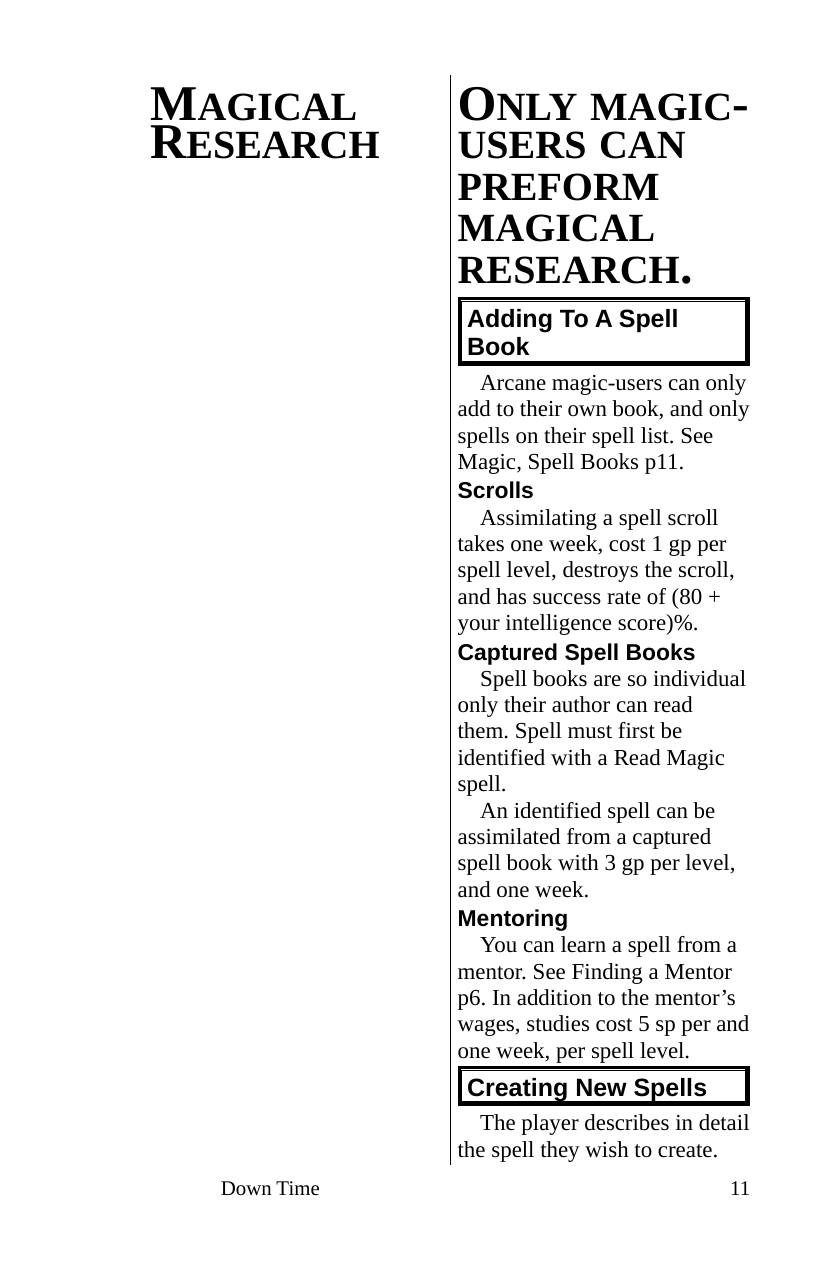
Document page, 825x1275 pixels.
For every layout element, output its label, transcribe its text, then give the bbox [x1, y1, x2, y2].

text The player describes in detail the spell they wish to create. [457, 1109, 750, 1162]
subtitle Creating New Spells [462, 1071, 745, 1101]
text Arcane magic-users can only add to their own book, and only spells on their spell list. See Magic, Spell Books p7. [457, 369, 750, 474]
text An identified spell can be assimilated from a captured spell book with 3 gp per level, and one week. [457, 797, 750, 902]
text You can learn a spell from a mentor. See Finding a Mentor p3. In addition to the mentor’s wages, studies cost 5 sp per and one week, per spell level. [457, 931, 750, 1063]
text Assimilating a spell scroll takes one week, cost 1 gp per spell level, destroys the scroll, and has success rate of (80 + your intelligence score)%. [457, 504, 750, 636]
subtitle Scrolls [457, 477, 750, 504]
text Spell books are so individual only their author can read them. Spell must first be identified with a Read Magic spell. [457, 665, 750, 797]
subtitle Adding to a spell book [462, 302, 745, 361]
text Only magic-users can preform magical research. [457, 87, 750, 294]
subtitle Mentoring [457, 905, 750, 931]
subtitle Captured Spell Books [457, 638, 750, 665]
subtitle Magical Research [150, 87, 442, 170]
